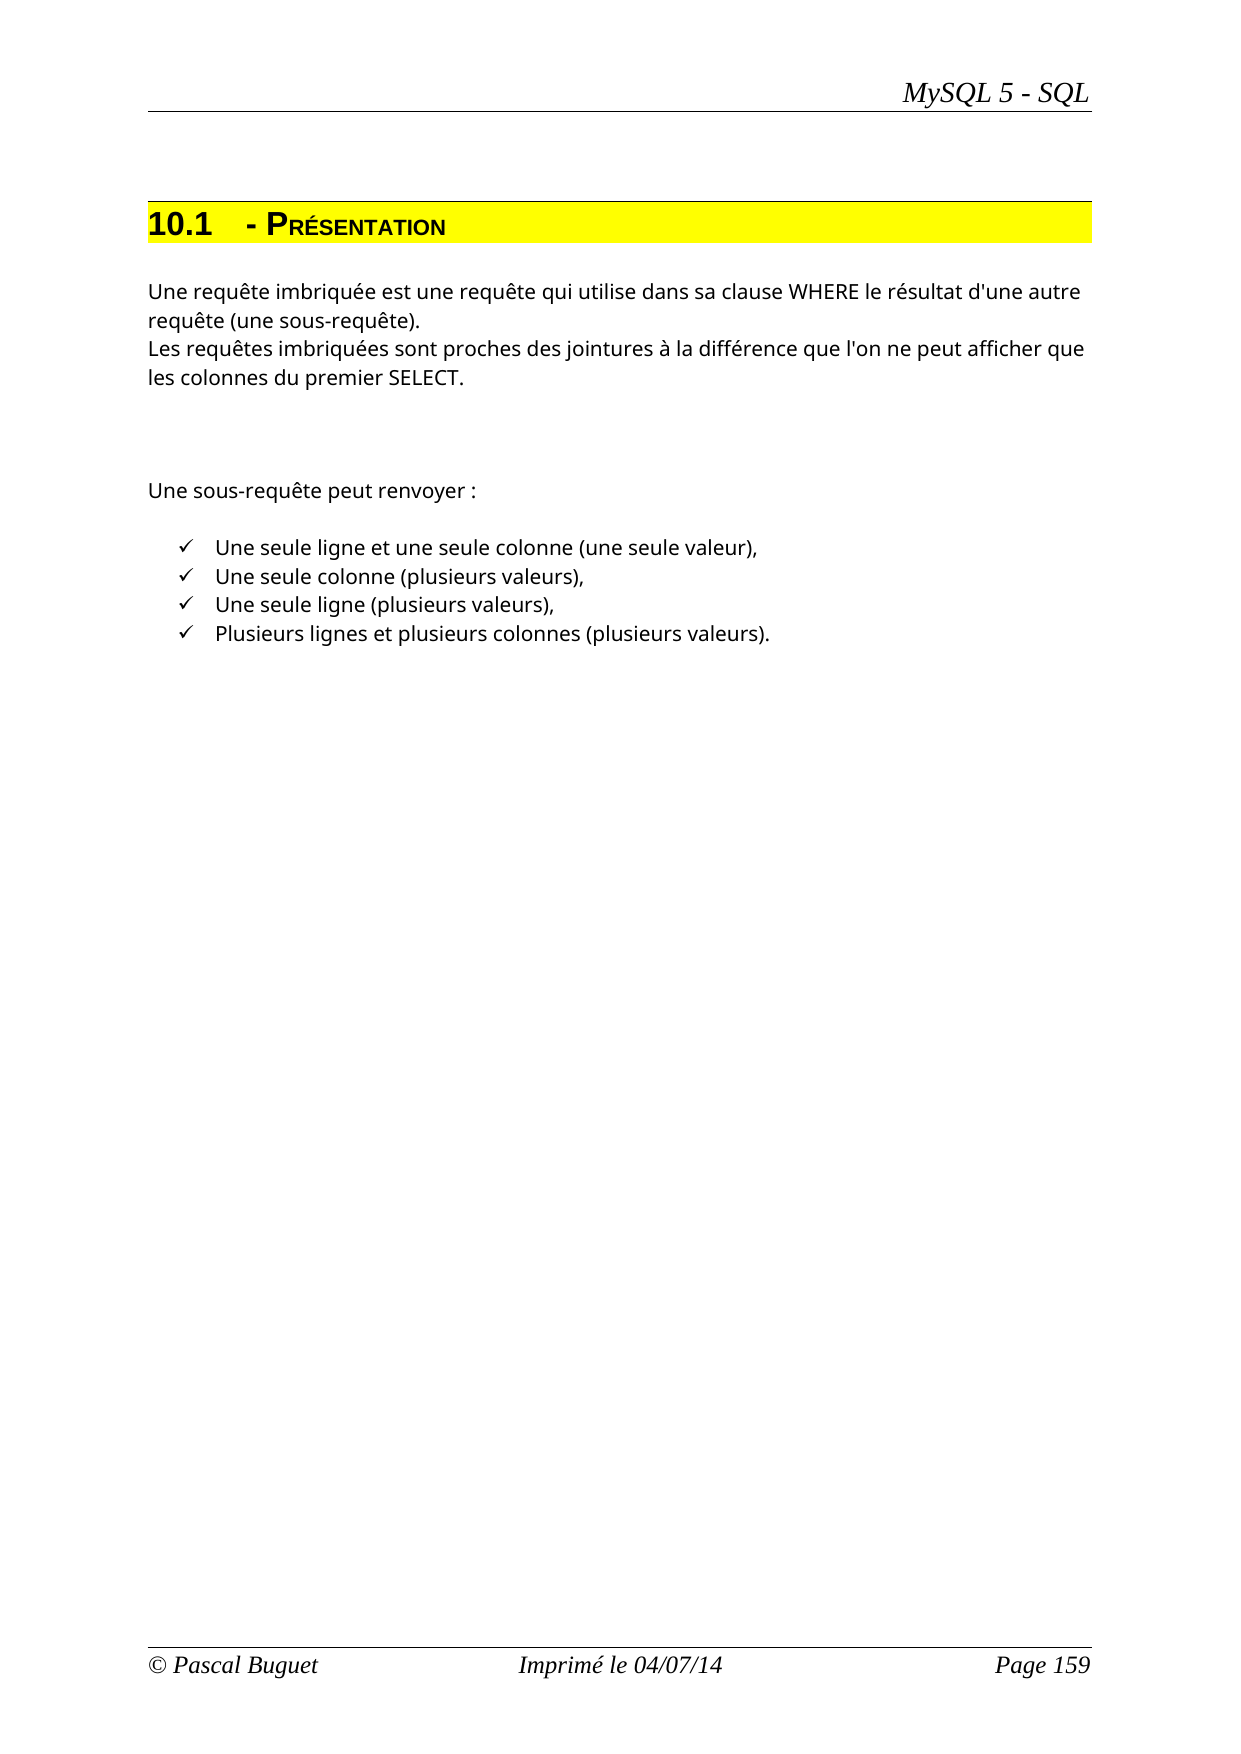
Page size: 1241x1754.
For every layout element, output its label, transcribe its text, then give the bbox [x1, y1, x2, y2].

list Plusieurs lignes et plusieurs colonnes (plusieurs valeurs). [177, 619, 1092, 647]
text Une requête imbriquée est une requête qui utilise dans sa clause WHERE le résultat d'une autre requête (une sous-requête). [148, 277, 1092, 334]
text Une sous-requête peut renvoyer : [148, 476, 1092, 505]
list Une seule ligne (plusieurs valeurs), [177, 590, 1092, 619]
subtitle - Présentation [148, 202, 1092, 243]
list Une seule colonne (plusieurs valeurs), [177, 562, 1092, 590]
text Les requêtes imbriquées sont proches des jointures à la différence que l'on ne peut afficher que les colonnes du premier SELECT. [148, 334, 1092, 391]
list Une seule ligne et une seule colonne (une seule valeur), [177, 533, 1092, 562]
